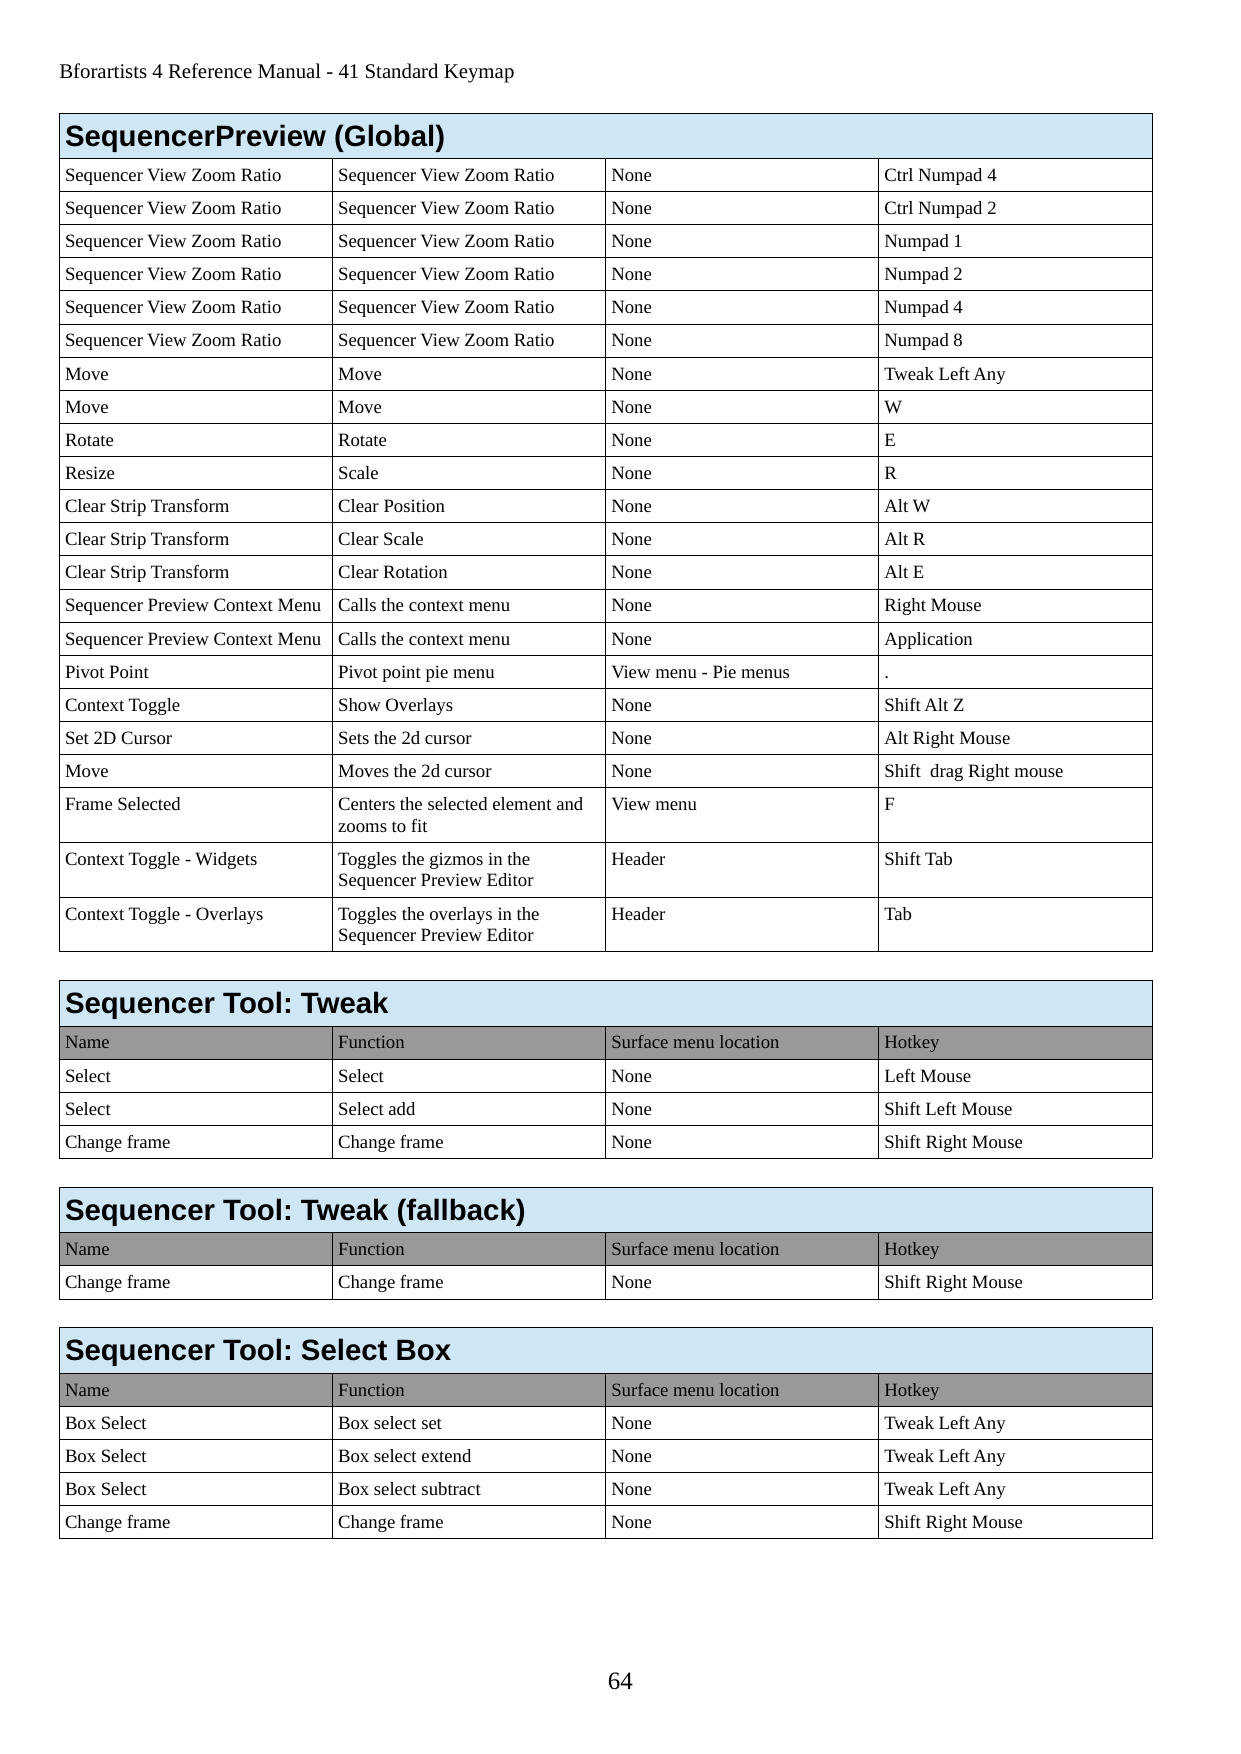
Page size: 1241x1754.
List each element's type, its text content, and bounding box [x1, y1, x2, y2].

table_cell Shift Left Mouse [879, 1093, 1152, 1125]
table_cell F [879, 788, 1152, 842]
table_cell Sequencer View Zoom Ratio [333, 192, 605, 224]
table_cell None [606, 523, 878, 555]
table_cell Frame Selected [60, 788, 332, 842]
table_cell Pivot Point [60, 656, 332, 688]
table_cell Name [60, 1233, 332, 1265]
table_cell Alt R [879, 523, 1152, 555]
table_cell None [606, 258, 878, 290]
table_cell Shift Right Mouse [879, 1266, 1152, 1298]
table_cell Ctrl Numpad 2 [879, 192, 1152, 224]
table_cell Rotate [60, 424, 332, 456]
table_cell None [606, 556, 878, 588]
table_cell Box select subtract [333, 1473, 605, 1505]
table_cell Surface menu location [606, 1027, 878, 1059]
table_cell Numpad 2 [879, 258, 1152, 290]
table_cell Shift Right Mouse [879, 1506, 1152, 1538]
table_cell Name [60, 1027, 332, 1059]
table_header SequencerPreview (Global) [60, 114, 1152, 158]
table_cell Context Toggle [60, 689, 332, 721]
table_cell Select [60, 1060, 332, 1092]
table_cell Calls the context menu [333, 623, 605, 655]
table_cell Change frame [333, 1126, 605, 1158]
table_cell Change frame [333, 1506, 605, 1538]
table_cell Change frame [333, 1266, 605, 1298]
table_cell Clear Strip Transform [60, 523, 332, 555]
table_cell Sequencer View Zoom Ratio [333, 159, 605, 191]
table_cell Scale [333, 457, 605, 489]
table_cell None [606, 1126, 878, 1158]
table_cell Function [333, 1233, 605, 1265]
table_cell Select [333, 1060, 605, 1092]
table_cell Sequencer View Zoom Ratio [60, 325, 332, 357]
table_cell None [606, 391, 878, 423]
table_cell Context Toggle - Widgets [60, 843, 332, 897]
table_cell None [606, 1060, 878, 1092]
table_cell None [606, 159, 878, 191]
table_cell None [606, 225, 878, 257]
table_cell Sequencer View Zoom Ratio [60, 225, 332, 257]
table_cell None [606, 1093, 878, 1125]
table_cell Pivot point pie menu [333, 656, 605, 688]
table_cell Ctrl Numpad 4 [879, 159, 1152, 191]
table_cell Sequencer Preview Context Menu [60, 590, 332, 622]
table_cell Numpad 1 [879, 225, 1152, 257]
table_cell Tweak Left Any [879, 1407, 1152, 1439]
table_cell Change frame [60, 1126, 332, 1158]
table_cell Rotate [333, 424, 605, 456]
table_cell Sequencer Preview Context Menu [60, 623, 332, 655]
table_cell Resize [60, 457, 332, 489]
table_cell None [606, 291, 878, 323]
table_cell None [606, 358, 878, 390]
table_cell Change frame [60, 1506, 332, 1538]
table_cell Toggles the gizmos in the Sequencer Preview Editor [333, 843, 605, 897]
table_cell View menu - Pie menus [606, 656, 878, 688]
table_cell Move [333, 391, 605, 423]
table_cell Sequencer View Zoom Ratio [60, 258, 332, 290]
table_cell None [606, 457, 878, 489]
table_cell Clear Position [333, 490, 605, 522]
table_cell . [879, 656, 1152, 688]
table_cell None [606, 722, 878, 754]
table_cell None [606, 192, 878, 224]
table_cell Clear Strip Transform [60, 556, 332, 588]
table_cell Function [333, 1027, 605, 1059]
table_cell Box select set [333, 1407, 605, 1439]
table_cell E [879, 424, 1152, 456]
table_cell None [606, 1440, 878, 1472]
table_cell Toggles the overlays in the Sequencer Preview Editor [333, 898, 605, 951]
table_cell Surface menu location [606, 1233, 878, 1265]
table_cell Alt Right Mouse [879, 722, 1152, 754]
table_cell None [606, 755, 878, 787]
table_cell None [606, 1266, 878, 1298]
table_cell Sequencer View Zoom Ratio [333, 225, 605, 257]
table_cell Sequencer View Zoom Ratio [60, 159, 332, 191]
table_cell Left Mouse [879, 1060, 1152, 1092]
table_cell None [606, 623, 878, 655]
table_cell Shift Tab [879, 843, 1152, 897]
table_cell Sequencer View Zoom Ratio [333, 258, 605, 290]
table_cell None [606, 689, 878, 721]
table_cell Select add [333, 1093, 605, 1125]
table_cell Shift drag Right mouse [879, 755, 1152, 787]
table_cell None [606, 1407, 878, 1439]
table_cell Move [60, 358, 332, 390]
table_cell Tweak Left Any [879, 1473, 1152, 1505]
table_cell Hotkey [879, 1374, 1152, 1406]
table_cell Hotkey [879, 1233, 1152, 1265]
table_cell Numpad 8 [879, 325, 1152, 357]
table_cell None [606, 424, 878, 456]
table_cell Set 2D Cursor [60, 722, 332, 754]
table_cell Box Select [60, 1407, 332, 1439]
table_cell None [606, 1506, 878, 1538]
table_cell Name [60, 1374, 332, 1406]
table_cell Tweak Left Any [879, 358, 1152, 390]
table_cell Header [606, 898, 878, 951]
table_cell Right Mouse [879, 590, 1152, 622]
table_cell Box Select [60, 1440, 332, 1472]
table_cell None [606, 490, 878, 522]
table_cell Change frame [60, 1266, 332, 1298]
table_cell Context Toggle - Overlays [60, 898, 332, 951]
table_cell Sequencer View Zoom Ratio [60, 192, 332, 224]
table_cell Moves the 2d cursor [333, 755, 605, 787]
table_cell Numpad 4 [879, 291, 1152, 323]
table_cell Surface menu location [606, 1374, 878, 1406]
table_cell None [606, 325, 878, 357]
table_header Sequencer Tool: Tweak [60, 981, 1152, 1026]
table_cell Header [606, 843, 878, 897]
table_header Sequencer Tool: Select Box [60, 1328, 1152, 1373]
table_cell W [879, 391, 1152, 423]
table_cell None [606, 590, 878, 622]
table_cell Hotkey [879, 1027, 1152, 1059]
table_cell Shift Right Mouse [879, 1126, 1152, 1158]
table_cell Box select extend [333, 1440, 605, 1472]
table_cell Sequencer View Zoom Ratio [60, 291, 332, 323]
table_cell Centers the selected element and zooms to fit [333, 788, 605, 842]
table_cell None [606, 1473, 878, 1505]
table_cell Move [333, 358, 605, 390]
table_cell Select [60, 1093, 332, 1125]
table_cell Tweak Left Any [879, 1440, 1152, 1472]
table_cell Function [333, 1374, 605, 1406]
table_cell Sequencer View Zoom Ratio [333, 325, 605, 357]
table_cell Calls the context menu [333, 590, 605, 622]
table_cell Clear Rotation [333, 556, 605, 588]
table_cell Move [60, 391, 332, 423]
table_cell Shift Alt Z [879, 689, 1152, 721]
table_cell Alt W [879, 490, 1152, 522]
table_cell Show Overlays [333, 689, 605, 721]
table_cell Clear Strip Transform [60, 490, 332, 522]
table_cell Clear Scale [333, 523, 605, 555]
table_cell R [879, 457, 1152, 489]
table_cell Alt E [879, 556, 1152, 588]
table_cell Box Select [60, 1473, 332, 1505]
table_cell Move [60, 755, 332, 787]
table_cell View menu [606, 788, 878, 842]
table_cell Sequencer View Zoom Ratio [333, 291, 605, 323]
table_cell Application [879, 623, 1152, 655]
table_cell Sets the 2d cursor [333, 722, 605, 754]
table_header Sequencer Tool: Tweak (fallback) [60, 1188, 1152, 1232]
table_cell Tab [879, 898, 1152, 951]
